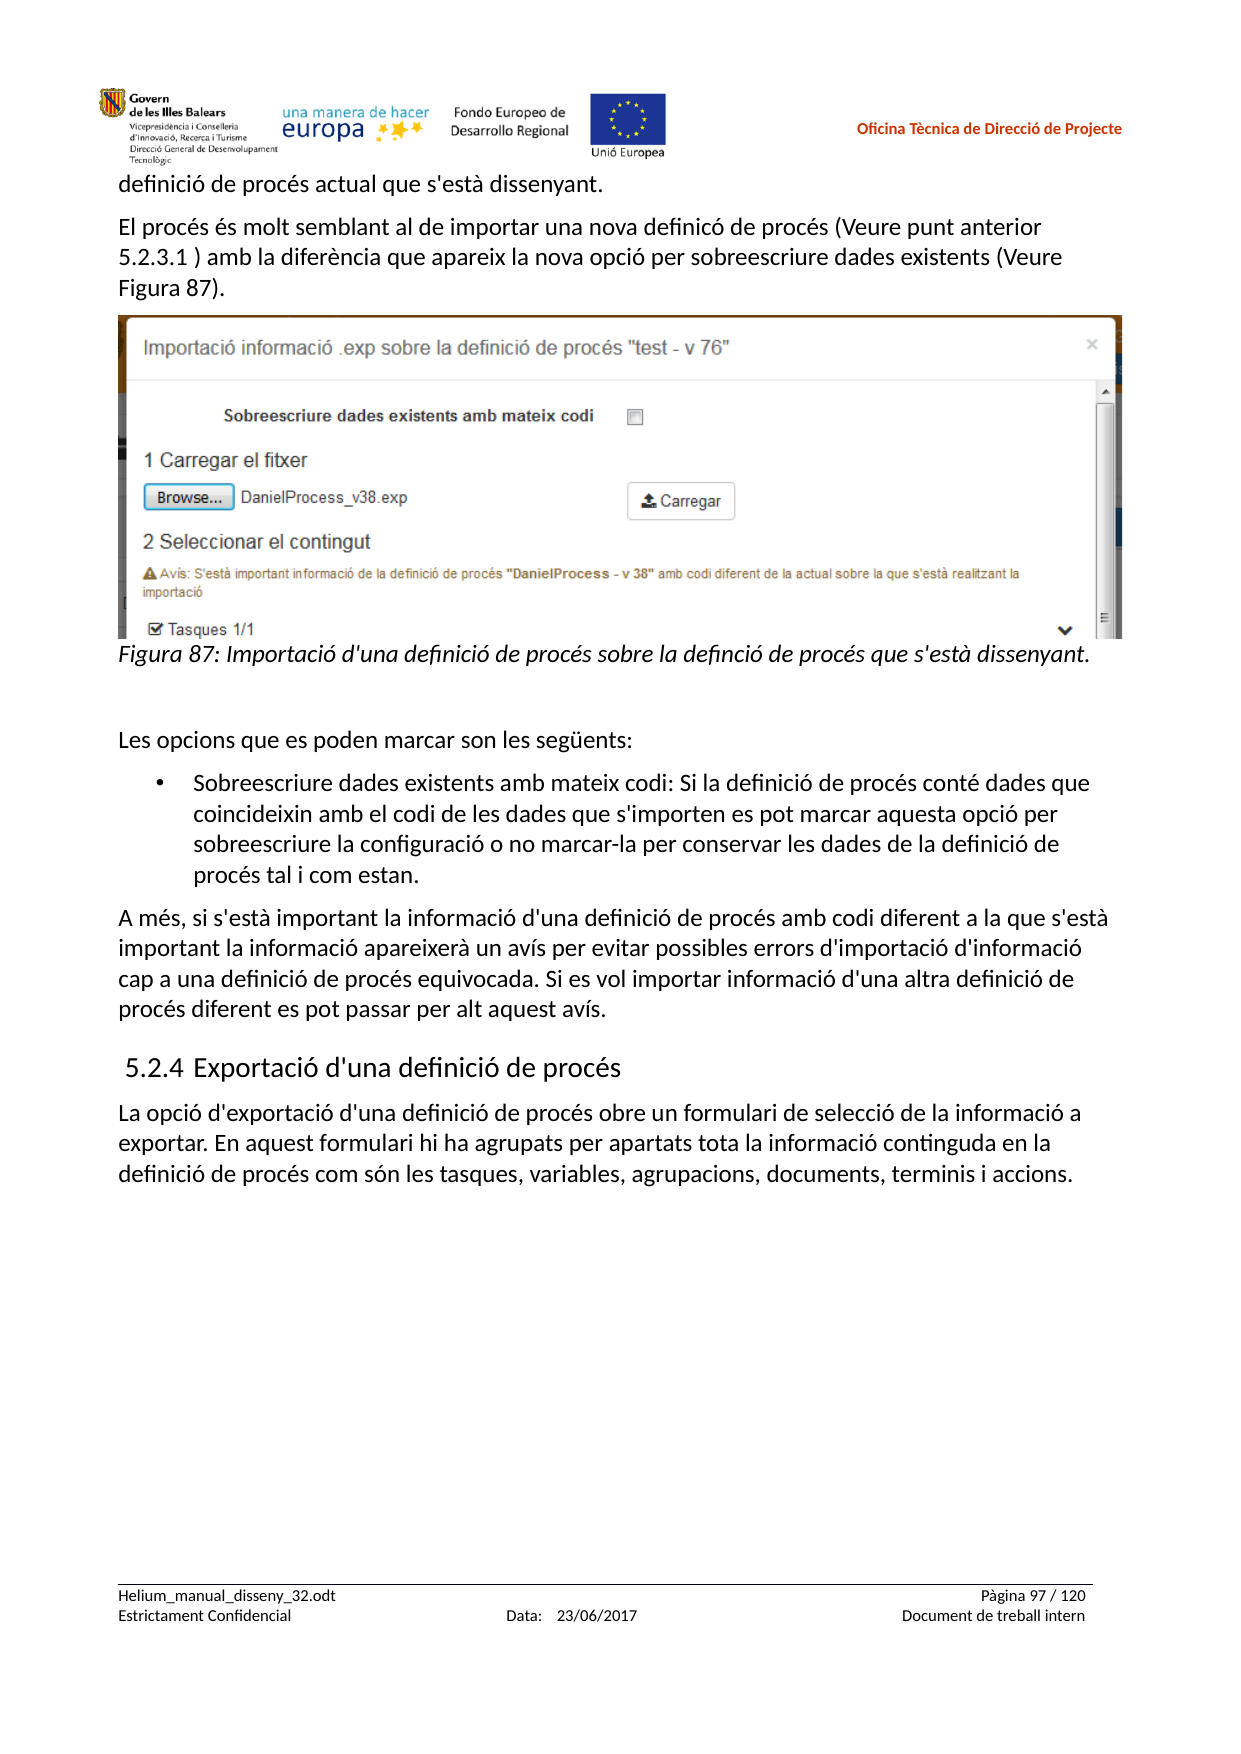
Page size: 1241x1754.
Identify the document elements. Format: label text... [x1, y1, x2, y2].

list Sobreescriure dades existents amb mateix codi: Si la definició de procés conté dades que coincideixin amb el codi de les dades que s'importen es pot marcar aquesta opció per sobreescriure la configuració o no marcar-la per conservar les dades de la definició de procés tal i com estan. [156, 767, 1122, 889]
text definició de procés actual que s'està dissenyant. [118, 168, 1122, 198]
text Les opcions que es poden marcar son les següents: [118, 724, 1122, 755]
text A més, si s'està important la informació d'una definició de procés amb codi diferent a la que s'està important la informació apareixerà un avís per evitar possibles errors d'importació d'informació cap a una definició de procés equivocada. Si es vol importar informació d'una altra definició de procés diferent es pot passar per alt aquest avís. [118, 902, 1122, 1024]
text La opció d'exportació d'una definició de procés obre un formulari de selecció de la informació a exportar. En aquest formulari hi ha agrupats per apartats tota la informació continguda en la definició de procés com són les tasques, variables, agrupacions, documents, terminis i accions. [118, 1097, 1122, 1188]
picture [99, 87, 668, 166]
text El procés és molt semblant al de importar una nova definicó de procés (Veure punt anterior 5.2.3.1) amb la diferència que apareix la nova opció per sobreescriure dades existents (Veure Figura 87). [118, 211, 1122, 302]
picture [118, 315, 1123, 639]
subtitle Exportació d'una definició de procés [118, 1049, 1122, 1084]
text Figura 87: Importació d'una definició de procés sobre la definció de procés que s'està dissenyant. [118, 639, 1122, 669]
